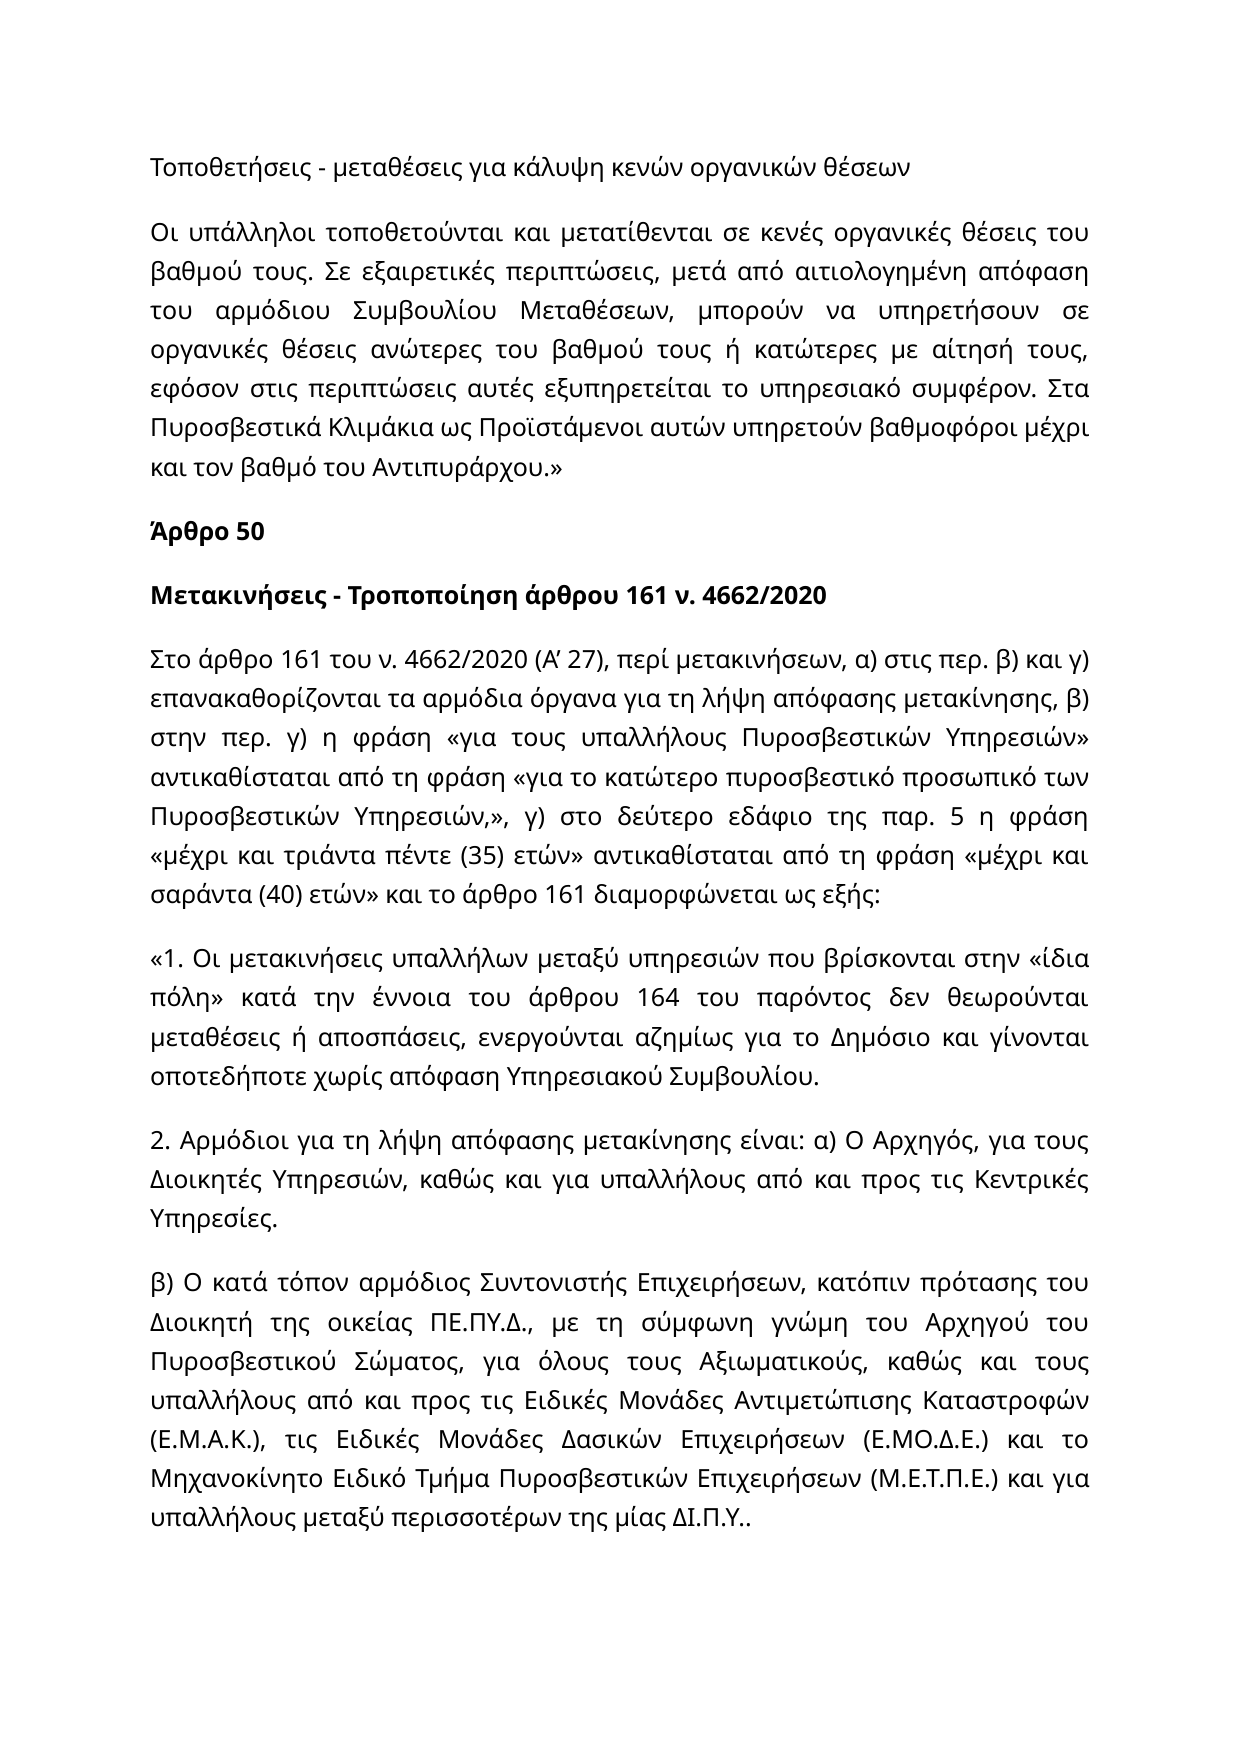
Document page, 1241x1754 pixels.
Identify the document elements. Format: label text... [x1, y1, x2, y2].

text 2. Αρμόδιοι για τη λήψη απόφασης μετακίνησης είναι: α) Ο Αρχηγός, για τους Διοικητές Υπηρεσιών, καθώς και για υπαλλήλους από και προς τις Κεντρικές Υπηρεσίες. [150, 1122, 1090, 1235]
text Οι υπάλληλοι τοποθετούνται και μετατίθενται σε κενές οργανικές θέσεις του βαθμού τους. Σε εξαιρετικές περιπτώσεις, μετά από αιτιολογημένη απόφαση του αρμόδιου Συμβουλίου Μεταθέσεων, μπορούν να υπηρετήσουν σε οργανικές θέσεις ανώτερες του βαθμού τους ή κατώτερες με αίτησή τους, εφόσον στις περιπτώσεις αυτές εξυπηρετείται το υπηρεσιακό συμφέρον. Στα Πυροσβεστικά Κλιμάκια ως Προϊστάμενοι αυτών υπηρετούν βαθμοφόροι μέχρι και τον βαθμό του Αντιπυράρχου.» [150, 214, 1090, 483]
text Άρθρo 50 [150, 513, 1090, 547]
text Τοποθετήσεις - μεταθέσεις για κάλυψη κενών οργανικών θέσεων [150, 150, 1090, 184]
text Στο άρθρο 161 του ν. 4662/2020 (Α’ 27), περί μετακινήσεων, α) στις περ. β) και γ) επανακαθορίζονται τα αρμόδια όργανα για τη λήψη απόφασης μετακίνησης, β) στην περ. γ) η φράση «για τους υπαλλήλους Πυροσβεστικών Υπηρεσιών» αντικαθίσταται από τη φράση «για το κατώτερο πυροσβεστικό προσωπικό των Πυροσβεστικών Υπηρεσιών,», γ) στο δεύτερο εδάφιο της παρ. 5 η φράση «μέχρι και τριάντα πέντε (35) ετών» αντικαθίσταται από τη φράση «μέχρι και σαράντα (40) ετών» και το άρθρο 161 διαμορφώνεται ως εξής: [150, 642, 1090, 911]
text β) Ο κατά τόπον αρμόδιος Συντονιστής Επιχειρήσεων, κατόπιν πρότασης του Διοικητή της οικείας ΠΕ.ΠΥ.Δ., με τη σύμφωνη γνώμη του Αρχηγού του Πυροσβεστικού Σώματος, για όλους τους Αξιωματικούς, καθώς και τους υπαλλήλους από και προς τις Ειδικές Μονάδες Αντιμετώπισης Καταστροφών (Ε.Μ.Α.Κ.), τις Ειδικές Μονάδες Δασικών Επιχειρήσεων (Ε.ΜΟ.Δ.Ε.) και το Μηχανοκίνητο Ειδικό Τμήμα Πυροσβεστικών Επιχειρήσεων (Μ.Ε.Τ.Π.Ε.) και για υπαλλήλους μεταξύ περισσοτέρων της μίας ΔΙ.Π.Υ.. [150, 1265, 1090, 1534]
text Μετακινήσεις - Τροποποίηση άρθρου 161 ν. 4662/2020 [150, 577, 1090, 612]
text «1. Οι μετακινήσεις υπαλλήλων μεταξύ υπηρεσιών που βρίσκονται στην «ίδια πόλη» κατά την έννοια του άρθρου 164 του παρόντος δεν θεωρούνται μεταθέσεις ή αποσπάσεις, ενεργούνται αζημίως για το Δημόσιο και γίνονται οποτεδήποτε χωρίς απόφαση Υπηρεσιακού Συμβουλίου. [150, 941, 1090, 1092]
